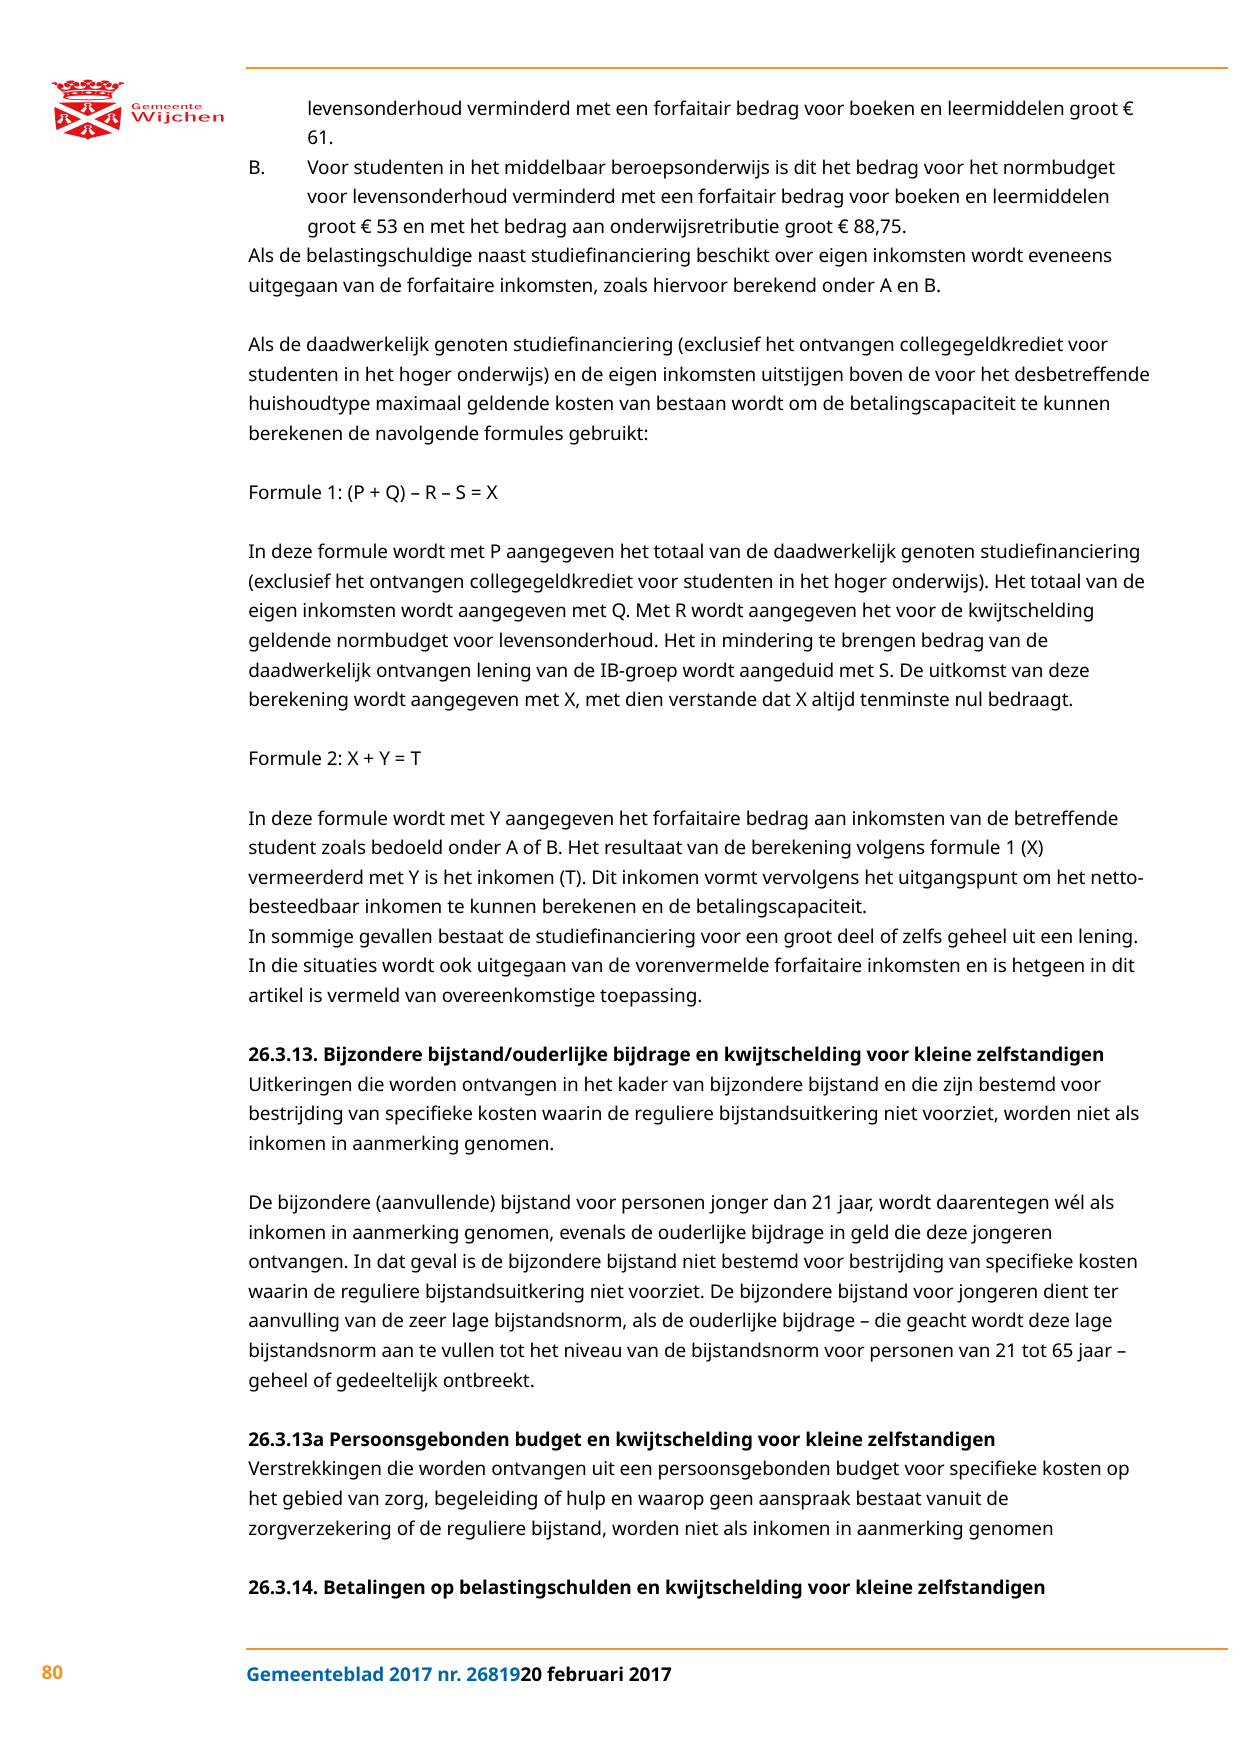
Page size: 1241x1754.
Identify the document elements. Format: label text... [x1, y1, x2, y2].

text Als de belastingschuldige naast studiefinanciering beschikt over eigen inkomsten wordt eveneens uitgegaan van de forfaitaire inkomsten, zoals hiervoor berekend onder A en B. [248, 243, 1152, 298]
text Uitkeringen die worden ontvangen in het kader van bijzondere bijstand en die zijn bestemd voor bestrijding van specifieke kosten waarin de reguliere bijstandsuitkering niet voorziet, worden niet als inkomen in aanmerking genomen. [248, 1071, 1152, 1156]
text In deze formule wordt met Y aangegeven het forfaitaire bedrag aan inkomsten van de betreffende student zoals bedoeld onder A of B. Het resultaat van de berekening volgens formule 1 (X) vermeerderd met Y is het inkomen (T). Dit inkomen vormt vervolgens het uitgangspunt om het netto-besteedbaar inkomen te kunnen berekenen en de betalingscapaciteit. [248, 805, 1152, 919]
text Formule 1: (P + Q) – R – S = X [248, 479, 1152, 505]
text In deze formule wordt met P aangegeven het totaal van de daadwerkelijk genoten studiefinanciering (exclusief het ontvangen collegegeldkrediet voor studenten in het hoger onderwijs). Het totaal van de eigen inkomsten wordt aangegeven met Q. Met R wordt aangegeven het voor de kwijtschelding geldende normbudget voor levensonderhoud. Het in mindering te brengen bedrag van de daadwerkelijk ontvangen lening van de IB-groep wordt aangeduid met S. De uitkomst van deze berekening wordt aangegeven met X, met dien verstande dat X altijd tenminste nul bedraagt. [248, 538, 1152, 712]
text De bijzondere (aanvullende) bijstand voor personen jonger dan 21 jaar, wordt daarentegen wél als inkomen in aanmerking genomen, evenals de ouderlijke bijdrage in geld die deze jongeren ontvangen. In dat geval is de bijzondere bijstand niet bestemd voor bestrijding van specifieke kosten waarin de reguliere bijstandsuitkering niet voorziet. De bijzondere bijstand voor jongeren dient ter aanvulling van de zeer lage bijstandsnorm, als de ouderlijke bijdrage – die geacht wordt deze lage bijstandsnorm aan te vullen tot het niveau van de bijstandsnorm voor personen van 21 tot 65 jaar – geheel of gedeeltelijk ontbreekt. [248, 1189, 1152, 1393]
list levensonderhoud verminderd met een forfaitair bedrag voor boeken en leermiddelen groot € 61. [248, 95, 1152, 150]
text Formule 2: X + Y = T [248, 746, 1152, 771]
text 26.3.13. Bijzondere bijstand/ouderlijke bijdrage en kwijtschelding voor kleine zelfstandigen [248, 1041, 1152, 1067]
text In sommige gevallen bestaat de studiefinanciering voor een groot deel of zelfs geheel uit een lening. In die situaties wordt ook uitgegaan van de vorenvermelde forfaitaire inkomsten en is hetgeen in dit artikel is vermeld van overeenkomstige toepassing. [248, 923, 1152, 1008]
text 26.3.14. Betalingen op belastingschulden en kwijtschelding voor kleine zelfstandigen [248, 1574, 1152, 1600]
list Voor studenten in het middelbaar beroepsonderwijs is dit het bedrag voor het normbudget voor levensonderhoud verminderd met een forfaitair bedrag voor boeken en leermiddelen groot € 53 en met het bedrag aan onderwijsretributie groot € 88,75. [248, 154, 1152, 239]
text Verstrekkingen die worden ontvangen uit een persoonsgebonden budget voor specifieke kosten op het gebied van zorg, begeleiding of hulp en waarop geen aanspraak bestaat vanuit de zorgverzekering of de reguliere bijstand, worden niet als inkomen in aanmerking genomen [248, 1456, 1152, 1541]
picture [41, 47, 231, 172]
text Als de daadwerkelijk genoten studiefinanciering (exclusief het ontvangen collegegeldkrediet voor studenten in het hoger onderwijs) en de eigen inkomsten uitstijgen boven de voor het desbetreffende huishoudtype maximaal geldende kosten van bestaan wordt om de betalingscapaciteit te kunnen berekenen de navolgende formules gebruikt: [248, 331, 1152, 446]
text 26.3.13a Persoonsgebonden budget en kwijtschelding voor kleine zelfstandigen [248, 1426, 1152, 1452]
